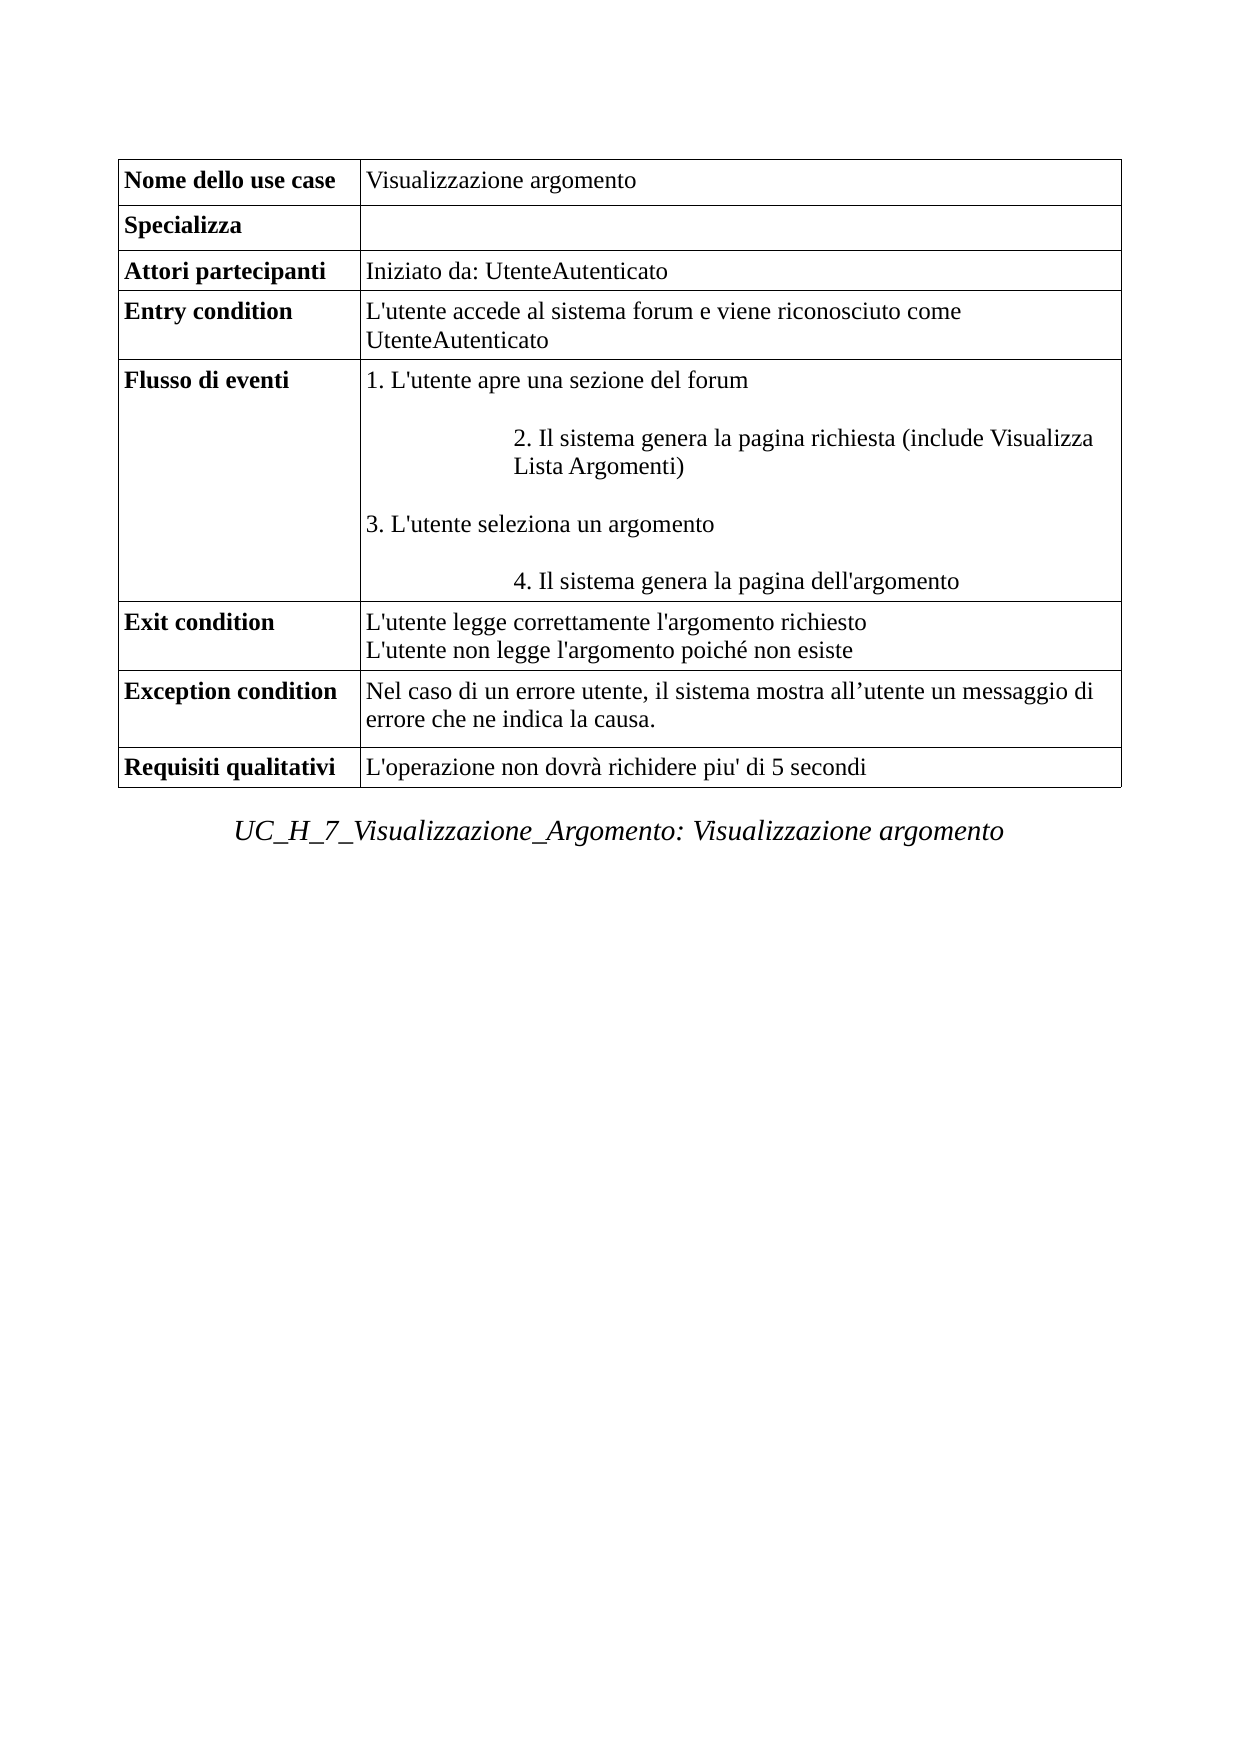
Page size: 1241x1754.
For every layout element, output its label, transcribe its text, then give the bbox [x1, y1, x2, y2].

table_cell L'utente legge correttamente l'argomento richiesto L'utente non legge l'argomento poiché non esiste [361, 602, 1121, 670]
table_cell Exception condition [119, 671, 360, 747]
table_header Visualizzazione argomento [361, 160, 1121, 205]
table_cell Specializza [119, 206, 360, 250]
table_cell Requisiti qualitativi [119, 748, 360, 787]
table_cell [361, 206, 1121, 250]
text UC_H_7_Visualizzazione_Argomento: Visualizzazione argomento [118, 813, 1122, 847]
table_cell Attori partecipanti [119, 251, 360, 290]
table_cell Entry condition [119, 291, 360, 359]
table_cell Nel caso di un errore utente, il sistema mostra all’utente un messaggio di errore che ne indica la causa. [361, 671, 1121, 747]
table_cell L'utente accede al sistema forum e viene riconosciuto come UtenteAutenticato [361, 291, 1121, 359]
table_cell L'utente apre una sezione del forum Il sistema genera la pagina richiesta (include Visualizza Lista Argomenti) L'utente seleziona un argomento Il sistema genera la pagina dell'argomento [361, 360, 1121, 601]
table_cell L'operazione non dovrà richidere piu' di 5 secondi [361, 748, 1121, 787]
table_cell Exit condition [119, 602, 360, 670]
table_cell Iniziato da: UtenteAutenticato [361, 251, 1121, 290]
table_cell Flusso di eventi [119, 360, 360, 601]
table_header Nome dello use case [119, 160, 360, 205]
